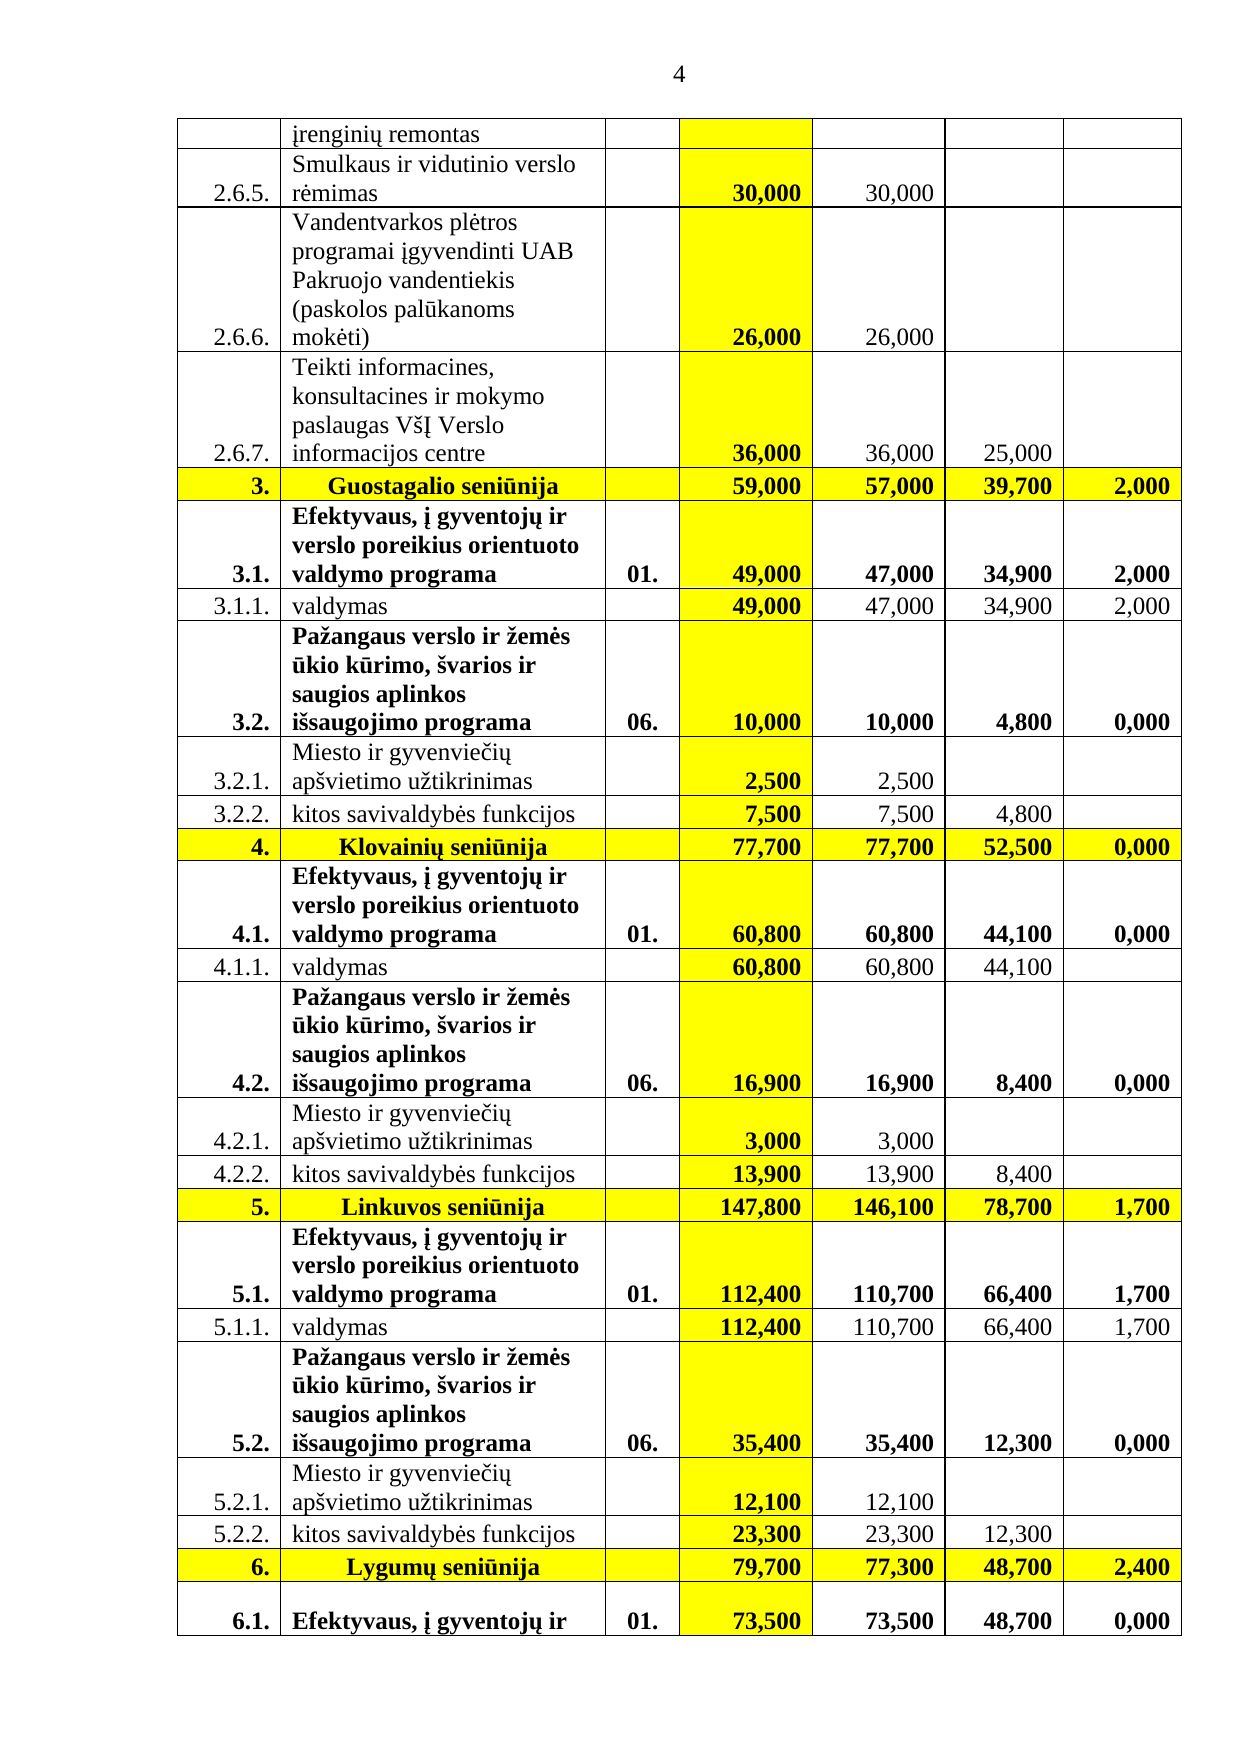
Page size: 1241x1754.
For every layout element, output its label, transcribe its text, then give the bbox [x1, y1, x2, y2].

table_cell 60,800 [813, 949, 944, 981]
table_cell 73,500 [813, 1582, 944, 1635]
table_cell 4,800 [946, 621, 1063, 736]
table_cell Miesto ir gyvenviečių apšvietimo užtikrinimas [281, 1098, 605, 1155]
table_cell [1064, 737, 1181, 795]
table_cell Pažangaus verslo ir žemės ūkio kūrimo, švarios ir saugios aplinkos išsaugojimo programa [281, 621, 605, 736]
table_cell 12,300 [946, 1342, 1063, 1457]
table_cell 1,700 [1064, 1222, 1181, 1308]
table_cell Miesto ir gyvenviečių apšvietimo užtikrinimas [281, 1458, 605, 1515]
table_cell 44,100 [946, 861, 1063, 948]
table_cell 110,700 [813, 1309, 944, 1341]
table_cell [1064, 352, 1181, 467]
table_cell 47,000 [813, 501, 944, 587]
table_cell 60,800 [813, 861, 944, 948]
table_cell 4,800 [946, 796, 1063, 828]
table_cell [1064, 1098, 1181, 1155]
table_cell [680, 119, 812, 148]
table_cell 34,900 [946, 501, 1063, 587]
table_cell [606, 119, 679, 148]
table_cell valdymas [281, 1309, 605, 1341]
table_cell 3.2.1. [178, 737, 280, 795]
table_cell 4.2.2. [178, 1156, 280, 1188]
table_cell 2.6.5. [178, 149, 280, 206]
table_cell 12,100 [680, 1458, 812, 1515]
table_cell 4. [178, 829, 280, 860]
table_cell Teikti informacines, konsultacines ir mokymo paslaugas VšĮ Verslo informacijos centre [281, 352, 605, 467]
table_cell 23,300 [813, 1516, 944, 1548]
table_cell 12,100 [813, 1458, 944, 1515]
table_cell [606, 468, 679, 500]
table_cell Pažangaus verslo ir žemės ūkio kūrimo, švarios ir saugios aplinkos išsaugojimo programa [281, 982, 605, 1097]
table_cell 5. [178, 1189, 280, 1221]
table_cell 36,000 [680, 352, 812, 467]
table_cell 147,800 [680, 1189, 812, 1221]
table_cell Klovainių seniūnija [281, 829, 605, 860]
table_cell 3.2.2. [178, 796, 280, 828]
table_cell 59,000 [680, 468, 812, 500]
table_cell 48,700 [946, 1582, 1063, 1635]
table_cell 3.2. [178, 621, 280, 736]
table_cell [946, 149, 1063, 206]
table_cell 0,000 [1064, 982, 1181, 1097]
table_cell 5.1.1. [178, 1309, 280, 1341]
table_cell [1064, 1458, 1181, 1515]
table_cell 66,400 [946, 1309, 1063, 1341]
table_cell 2.6.6. [178, 208, 280, 351]
table_cell Efektyvaus, į gyventojų ir verslo poreikius orientuoto valdymo programa [281, 501, 605, 587]
table_cell 0,000 [1064, 1342, 1181, 1457]
table_cell [606, 829, 679, 860]
table_cell 112,400 [680, 1309, 812, 1341]
table_cell 8,400 [946, 1156, 1063, 1188]
table_cell 4.1.1. [178, 949, 280, 981]
table_cell 2,500 [813, 737, 944, 795]
table_cell 0,000 [1064, 829, 1181, 860]
table_cell 66,400 [946, 1222, 1063, 1308]
table_cell [606, 589, 679, 620]
table_cell 5.1. [178, 1222, 280, 1308]
table_cell [606, 208, 679, 351]
table_cell 26,000 [813, 208, 944, 351]
table_cell Linkuvos seniūnija [281, 1189, 605, 1221]
table_cell 146,100 [813, 1189, 944, 1221]
table_cell 35,400 [680, 1342, 812, 1457]
table_cell 06. [606, 621, 679, 736]
table_cell kitos savivaldybės funkcijos [281, 1156, 605, 1188]
table_cell 77,700 [813, 829, 944, 860]
table_cell 16,900 [813, 982, 944, 1097]
table_cell [1064, 1516, 1181, 1548]
table_cell 49,000 [680, 589, 812, 620]
table_cell Efektyvaus, į gyventojų ir verslo poreikius orientuoto valdymo programa [281, 1222, 605, 1308]
table_cell 3.1. [178, 501, 280, 587]
table_cell [946, 1458, 1063, 1515]
table_cell 52,500 [946, 829, 1063, 860]
table_cell 5.2.1. [178, 1458, 280, 1515]
table_cell Efektyvaus, į gyventojų ir [281, 1582, 605, 1635]
table_cell [606, 949, 679, 981]
table_cell [946, 119, 1063, 148]
table_cell 3,000 [813, 1098, 944, 1155]
table_cell 12,300 [946, 1516, 1063, 1548]
table_cell [606, 796, 679, 828]
table_cell [1064, 1156, 1181, 1188]
table_cell įrenginių remontas [281, 119, 605, 148]
table_cell 10,000 [680, 621, 812, 736]
table_cell 6. [178, 1549, 280, 1581]
table_cell 26,000 [680, 208, 812, 351]
table_cell 8,400 [946, 982, 1063, 1097]
table_cell 34,900 [946, 589, 1063, 620]
table_cell 16,900 [680, 982, 812, 1097]
table_cell 1,700 [1064, 1309, 1181, 1341]
table_cell valdymas [281, 949, 605, 981]
table_cell [606, 1098, 679, 1155]
table_cell 0,000 [1064, 621, 1181, 736]
table_cell 4.1. [178, 861, 280, 948]
table_cell [606, 1458, 679, 1515]
table_cell [606, 1156, 679, 1188]
table_cell 48,700 [946, 1549, 1063, 1581]
table_cell 49,000 [680, 501, 812, 587]
table_cell 44,100 [946, 949, 1063, 981]
table_cell 112,400 [680, 1222, 812, 1308]
table_cell [1064, 119, 1181, 148]
table_cell Pažangaus verslo ir žemės ūkio kūrimo, švarios ir saugios aplinkos išsaugojimo programa [281, 1342, 605, 1457]
table_cell 01. [606, 501, 679, 587]
table_cell 79,700 [680, 1549, 812, 1581]
table_cell 4.2.1. [178, 1098, 280, 1155]
table_cell 2,000 [1064, 501, 1181, 587]
table_cell [606, 737, 679, 795]
table_cell [1064, 949, 1181, 981]
table_cell 57,000 [813, 468, 944, 500]
table_cell Lygumų seniūnija [281, 1549, 605, 1581]
table_cell 73,500 [680, 1582, 812, 1635]
table_cell 30,000 [680, 149, 812, 206]
table_cell valdymas [281, 589, 605, 620]
table_cell 77,700 [680, 829, 812, 860]
table_cell [606, 1309, 679, 1341]
table_cell 3. [178, 468, 280, 500]
table_cell 3,000 [680, 1098, 812, 1155]
table_cell 5.2. [178, 1342, 280, 1457]
table_cell [1064, 208, 1181, 351]
table_cell [606, 149, 679, 206]
table_cell 7,500 [813, 796, 944, 828]
table_cell Vandentvarkos plėtros programai įgyvendinti UAB Pakruojo vandentiekis (paskolos palūkanoms mokėti) [281, 208, 605, 351]
table_cell 3.1.1. [178, 589, 280, 620]
table_cell 1,700 [1064, 1189, 1181, 1221]
table_cell [1064, 149, 1181, 206]
table_cell [946, 1098, 1063, 1155]
table_cell 4.2. [178, 982, 280, 1097]
table_cell 0,000 [1064, 861, 1181, 948]
table_cell Efektyvaus, į gyventojų ir verslo poreikius orientuoto valdymo programa [281, 861, 605, 948]
table_cell 35,400 [813, 1342, 944, 1457]
table_cell 30,000 [813, 149, 944, 206]
table_cell 60,800 [680, 861, 812, 948]
table_cell 06. [606, 1342, 679, 1457]
table_cell [606, 1516, 679, 1548]
table_cell 60,800 [680, 949, 812, 981]
table_cell 06. [606, 982, 679, 1097]
table_cell 2,000 [1064, 589, 1181, 620]
table_cell [1064, 796, 1181, 828]
table_cell 47,000 [813, 589, 944, 620]
table_cell 6.1. [178, 1582, 280, 1635]
table_cell 36,000 [813, 352, 944, 467]
table_cell 13,900 [680, 1156, 812, 1188]
table_cell [946, 737, 1063, 795]
table_cell [606, 352, 679, 467]
table_cell 39,700 [946, 468, 1063, 500]
table_cell 2,000 [1064, 468, 1181, 500]
table_cell 10,000 [813, 621, 944, 736]
table_cell 110,700 [813, 1222, 944, 1308]
table_cell Miesto ir gyvenviečių apšvietimo užtikrinimas [281, 737, 605, 795]
table_cell 77,300 [813, 1549, 944, 1581]
table_cell [606, 1189, 679, 1221]
table_cell Smulkaus ir vidutinio verslo rėmimas [281, 149, 605, 206]
table_cell kitos savivaldybės funkcijos [281, 796, 605, 828]
table_cell 01. [606, 1222, 679, 1308]
table_cell 2.6.7. [178, 352, 280, 467]
table_cell 7,500 [680, 796, 812, 828]
table_cell [178, 119, 280, 148]
table_cell [946, 208, 1063, 351]
table_cell 78,700 [946, 1189, 1063, 1221]
table_cell 2,500 [680, 737, 812, 795]
table_cell 01. [606, 861, 679, 948]
table_cell 23,300 [680, 1516, 812, 1548]
table_cell 2,400 [1064, 1549, 1181, 1581]
table_cell [606, 1549, 679, 1581]
table_cell Guostagalio seniūnija [281, 468, 605, 500]
table_cell 13,900 [813, 1156, 944, 1188]
table_cell kitos savivaldybės funkcijos [281, 1516, 605, 1548]
table_cell 0,000 [1064, 1582, 1181, 1635]
table_cell 01. [606, 1582, 679, 1635]
table_cell [813, 119, 944, 148]
table_cell 25,000 [946, 352, 1063, 467]
table_cell 5.2.2. [178, 1516, 280, 1548]
